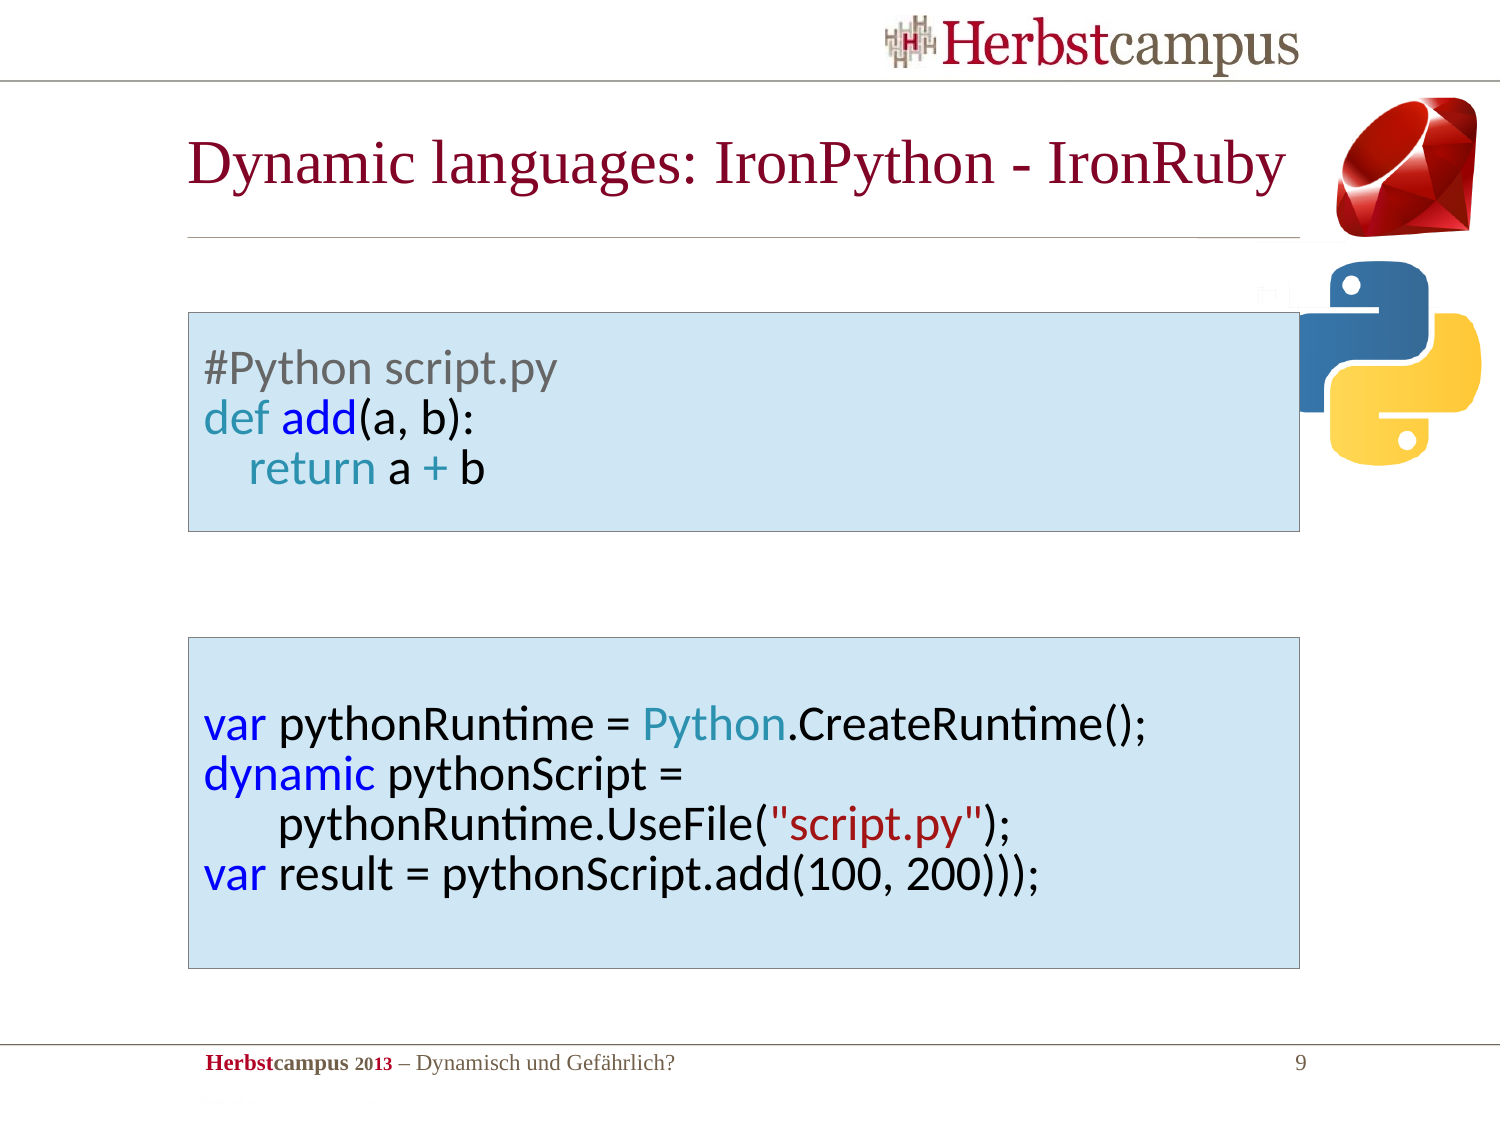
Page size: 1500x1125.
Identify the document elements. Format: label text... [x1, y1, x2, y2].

picture [0, 0, 1500, 1125]
text_box #Python script.py def add(a, b): return a + b [188, 312, 1300, 532]
text_box var pythonRuntime = Python.CreateRuntime(); dynamic pythonScript = pythonRuntime.UseFile("script.py"); var result = pythonScript.add(100, 200))); [188, 637, 1300, 969]
title Dynamic languages: IronPython - IronRuby [187, 79, 1299, 246]
